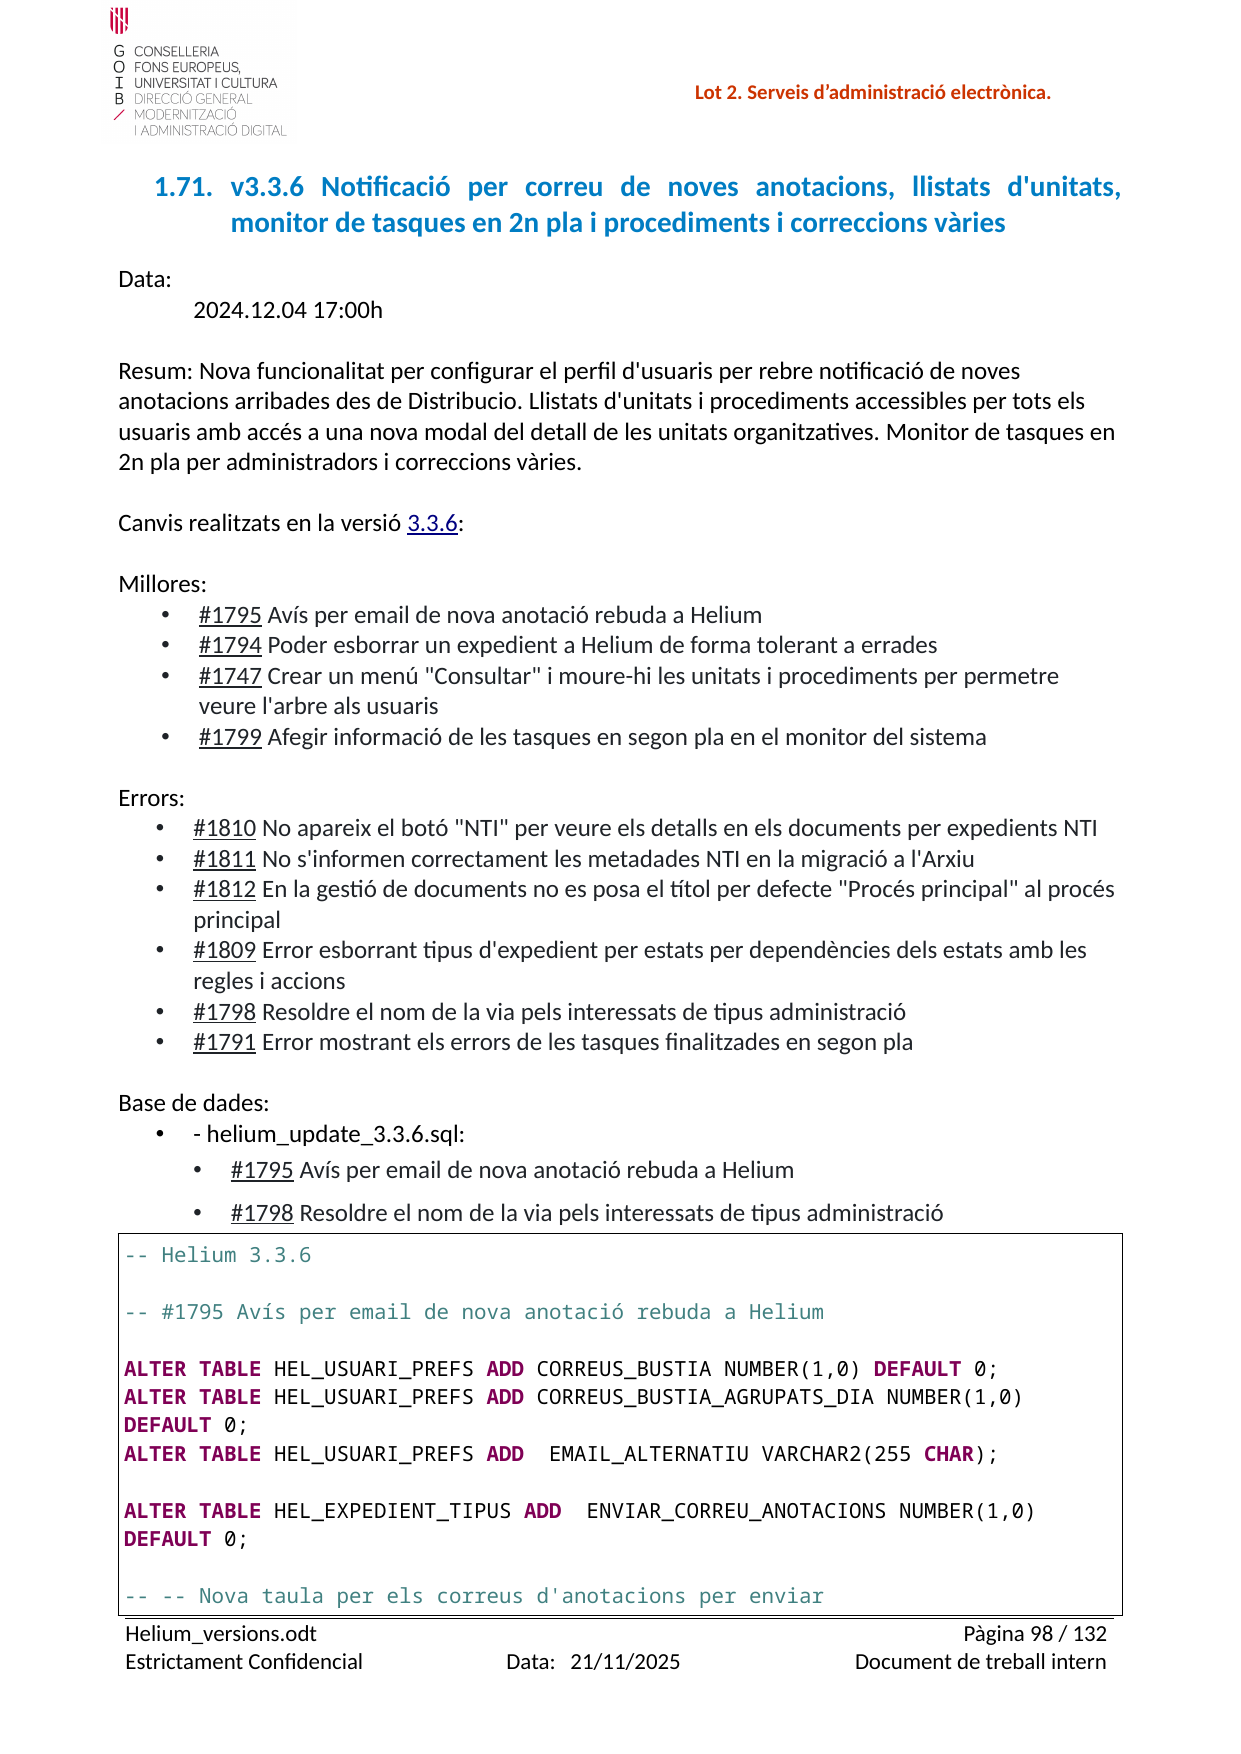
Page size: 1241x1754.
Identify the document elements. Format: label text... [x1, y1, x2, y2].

list #1810 No apareix el botó "NTI" per veure els detalls en els documents per expedients NTI [156, 813, 1122, 843]
list #1795 Avís per email de nova anotació rebuda a Helium [193, 1154, 1122, 1185]
list #1791 Error mostrant els errors de les tasques finalitzades en segon pla [156, 1026, 1122, 1057]
text Millores: [118, 568, 1122, 599]
list #1812 En la gestió de documents no es posa el títol per defecte "Procés principal" al procés principal [156, 874, 1122, 935]
list #1798 Resoldre el nom de la via pels interessats de tipus administració [193, 1197, 1122, 1227]
list #1799 Afegir informació de les tasques en segon pla en el monitor del sistema [161, 721, 1122, 752]
text Errors: [118, 782, 1122, 813]
text Base de dades: [118, 1087, 1122, 1118]
table_header -- Helium 3.3.6 -- #1795 Avís per email de nova anotació rebuda a Helium ALTER TABLE HEL_USUARI_PREFS ADD CORREUS_BUSTIA NUMBER(1,0) DEFAULT 0; ALTER TABLE HEL_USUARI_PREFS ADD CORREUS_BUSTIA_AGRUPATS_DIA NUMBER(1,0) DEFAULT 0; ALTER TABLE HEL_USUARI_PREFS ADD EMAIL_ALTERNATIU VARCHAR2(255 CHAR); ALTER TABLE HEL_EXPEDIENT_TIPUS ADD ENVIAR_CORREU_ANOTACIONS NUMBER(1,0) DEFAULT 0; -- -- Nova taula per els correus d'anotacions per enviar [119, 1234, 1122, 1615]
picture [100, 0, 297, 144]
subtitle v3.3.6 Notificació per correu de noves anotacions, llistats d'unitats, monitor de tasques en 2n pla i procediments i correccions vàries [153, 168, 1122, 239]
list #1747 Crear un menú "Consultar" i moure-hi les unitats i procediments per permetre veure l'arbre als usuaris [161, 660, 1122, 721]
list #1811 No s'informen correctament les metadades NTI en la migració a l'Arxiu [156, 843, 1122, 874]
list #1798 Resoldre el nom de la via pels interessats de tipus administració [156, 996, 1122, 1026]
list #1809 Error esborrant tipus d'expedient per estats per dependències dels estats amb les regles i accions [156, 935, 1122, 996]
text 2024.12.04 17:00h [118, 294, 1122, 324]
list #1795 Avís per email de nova anotació rebuda a Helium [161, 599, 1122, 629]
text Canvis realitzats en la versió 3.3.6: [118, 507, 1122, 538]
text Resum: Nova funcionalitat per configurar el perfil d'usuaris per rebre notificació de noves anotacions arribades des de Distribucio. Llistats d'unitats i procediments accessibles per tots els usuaris amb accés a una nova modal del detall de les unitats organitzatives. Monitor de tasques en 2n pla per administradors i correccions vàries. [118, 355, 1122, 477]
list #1794 Poder esborrar un expedient a Helium de forma tolerant a errades [161, 629, 1122, 660]
text Data: [118, 263, 1122, 294]
list - helium_update_3.3.6.sql: [156, 1118, 1122, 1148]
